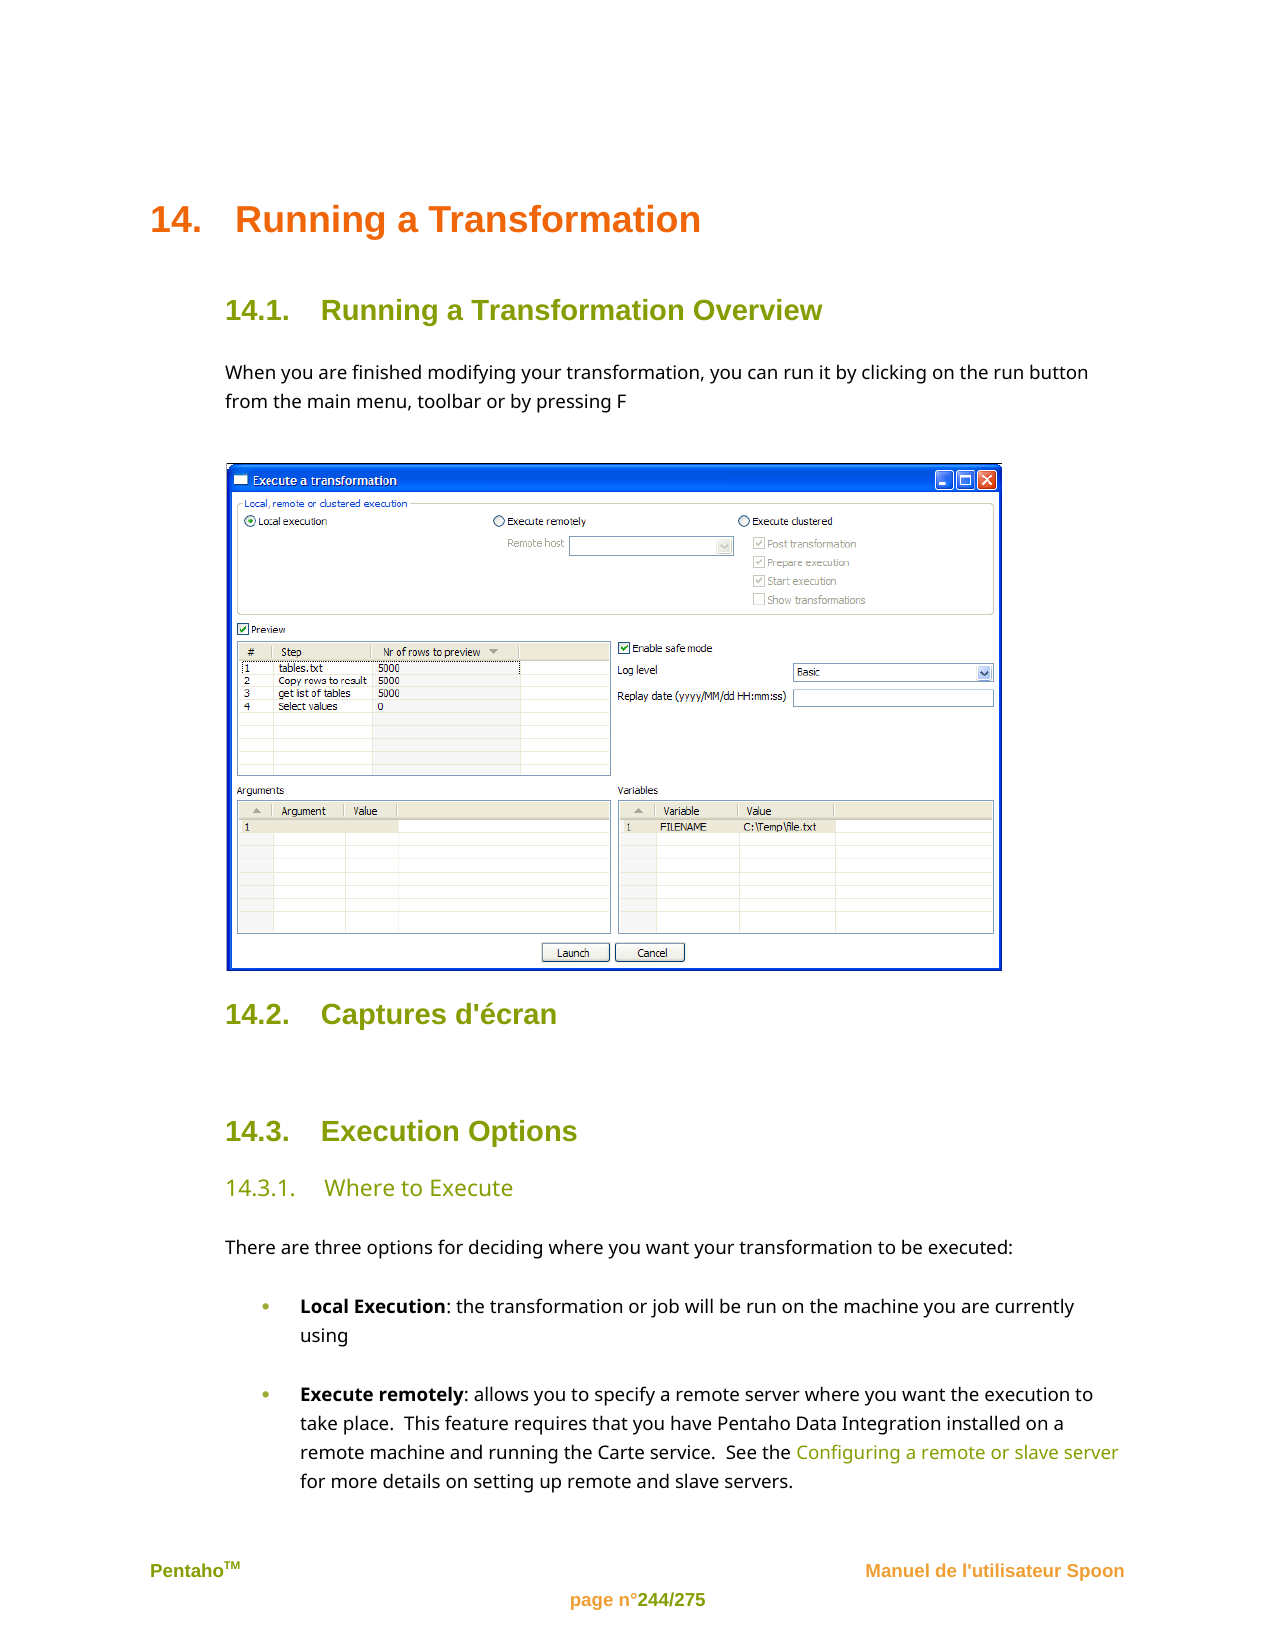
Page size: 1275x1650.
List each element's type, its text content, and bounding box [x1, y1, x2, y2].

subtitle Running a Transformation [150, 209, 1125, 238]
subtitle Where to Execute [225, 1173, 1125, 1202]
text There are three options for deciding where you want your transformation to be executed: [225, 1231, 1125, 1261]
subtitle Captures d'écran [225, 444, 1125, 1030]
subtitle Execution Options [225, 1118, 1125, 1148]
list Execute remotely: allows you to specify a remote server where you want the execution to take place. This feature requires that you have Pentaho Data Integration installed on a remote machine and running the Carte service. See the Configuring a remote or slave server for more details on setting up remote and slave servers. [262, 1378, 1125, 1494]
list Local Execution: the transformation or job will be run on the machine you are currently using [262, 1290, 1125, 1348]
subtitle Running a Transformation Overview [225, 297, 1125, 326]
text When you are finished modifying your transformation, you can run it by clicking on the run button from the main menu, toolbar or by pressing F [225, 356, 1125, 414]
